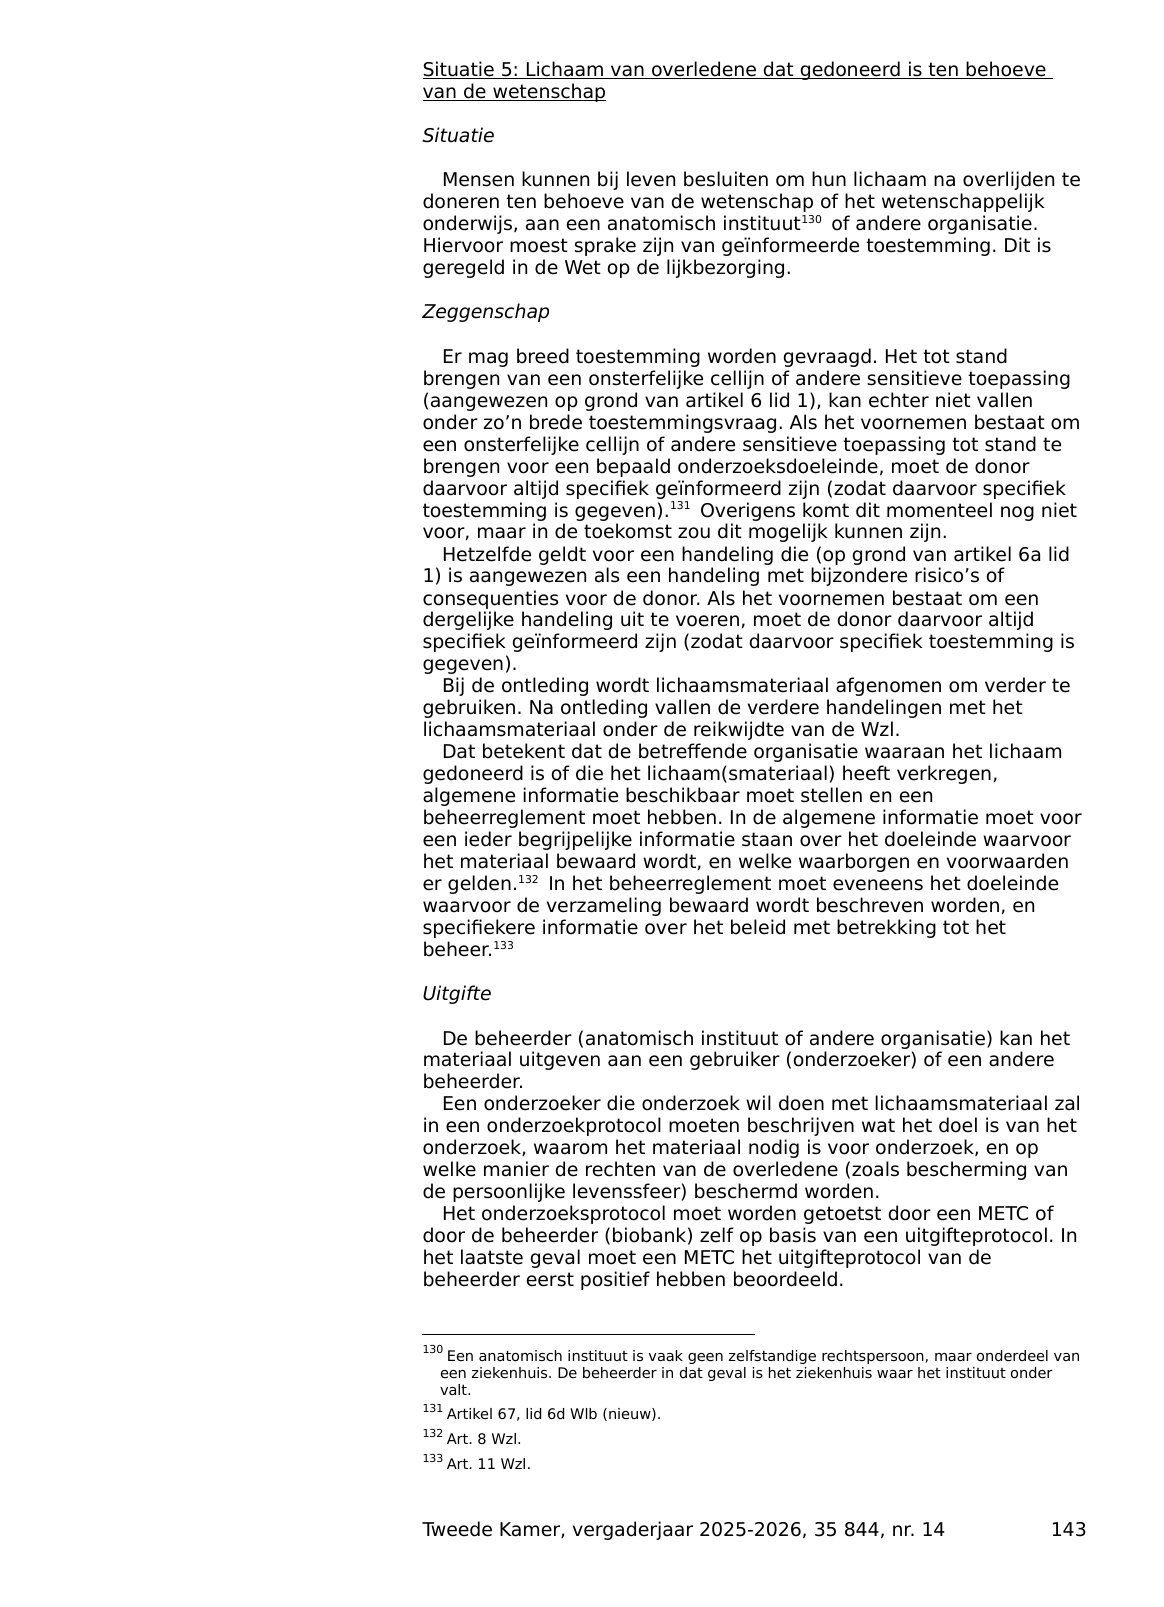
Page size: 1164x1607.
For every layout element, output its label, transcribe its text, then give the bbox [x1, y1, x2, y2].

subtitle Uitgifte [422, 983, 1087, 1005]
text Een anatomisch instituut is vaak geen zelfstandige rechtspersoon, maar onderdeel van een ziekenhuis. De beheerder in dat geval is het ziekenhuis waar het instituut onder valt. [422, 1343, 1087, 1399]
text Mensen kunnen bij leven besluiten om hun lichaam na overlijden te doneren ten behoeve van de wetenschap of het wetenschappelijk onderwijs, aan een anatomisch instituut of andere organisatie. Hiervoor moest sprake zijn van geïnformeerde toestemming. Dit is geregeld in de Wet op de lijkbezorging. [422, 169, 1087, 279]
text Artikel 67, lid 6d Wlb (nieuw). [422, 1402, 1087, 1424]
text De beheerder (anatomisch instituut of andere organisatie) kan het materiaal uitgeven aan een gebruiker (onderzoeker) of een andere beheerder. [422, 1027, 1087, 1093]
subtitle Situatie [422, 125, 1087, 147]
subtitle Situatie 5: Lichaam van overledene dat gedoneerd is ten behoeve van de wetenschap [422, 59, 1087, 103]
text Art. 11 Wzl. [422, 1452, 1087, 1474]
text Een onderzoeker die onderzoek wil doen met lichaamsmateriaal zal in een onderzoekprotocol moeten beschrijven wat het doel is van het onderzoek, waarom het materiaal nodig is voor onderzoek, en op welke manier de rechten van de overledene (zoals bescherming van de persoonlijke levenssfeer) beschermd worden. [422, 1093, 1087, 1203]
text Bij de ontleding wordt lichaamsmateriaal afgenomen om verder te gebruiken. Na ontleding vallen de verdere handelingen met het lichaamsmateriaal onder de reikwijdte van de Wzl. [422, 675, 1087, 741]
text Art. 8 Wzl. [422, 1427, 1087, 1449]
text Het onderzoeksprotocol moet worden getoetst door een METC of door de beheerder (biobank) zelf op basis van een uitgifteprotocol. In het laatste geval moet een METC het uitgifteprotocol van de beheerder eerst positief hebben beoordeeld. [422, 1203, 1087, 1291]
text Dat betekent dat de betreffende organisatie waaraan het lichaam gedoneerd is of die het lichaam(smateriaal) heeft verkregen, algemene informatie beschikbaar moet stellen en een beheerreglement moet hebben. In de algemene informatie moet voor een ieder begrijpelijke informatie staan over het doeleinde waarvoor het materiaal bewaard wordt, en welke waarborgen en voorwaarden er gelden. In het beheerreglement moet eveneens het doeleinde waarvoor de verzameling bewaard wordt beschreven worden, en specifiekere informatie over het beleid met betrekking tot het beheer. [422, 741, 1087, 961]
subtitle Zeggenschap [422, 301, 1087, 323]
text Hetzelfde geldt voor een handeling die (op grond van artikel 6a lid 1) is aangewezen als een handeling met bijzondere risico’s of consequenties voor de donor. Als het voornemen bestaat om een dergelijke handeling uit te voeren, moet de donor daarvoor altijd specifiek geïnformeerd zijn (zodat daarvoor specifiek toestemming is gegeven). [422, 543, 1087, 675]
text Er mag breed toestemming worden gevraagd. Het tot stand brengen van een onsterfelijke cellijn of andere sensitieve toepassing (aangewezen op grond van artikel 6 lid 1), kan echter niet vallen onder zo’n brede toestemmingsvraag. Als het voornemen bestaat om een onsterfelijke cellijn of andere sensitieve toepassing tot stand te brengen voor een bepaald onderzoeksdoeleinde, moet de donor daarvoor altijd specifiek geïnformeerd zijn (zodat daarvoor specifiek toestemming is gegeven). Overigens komt dit momenteel nog niet voor, maar in de toekomst zou dit mogelijk kunnen zijn. [422, 346, 1087, 543]
